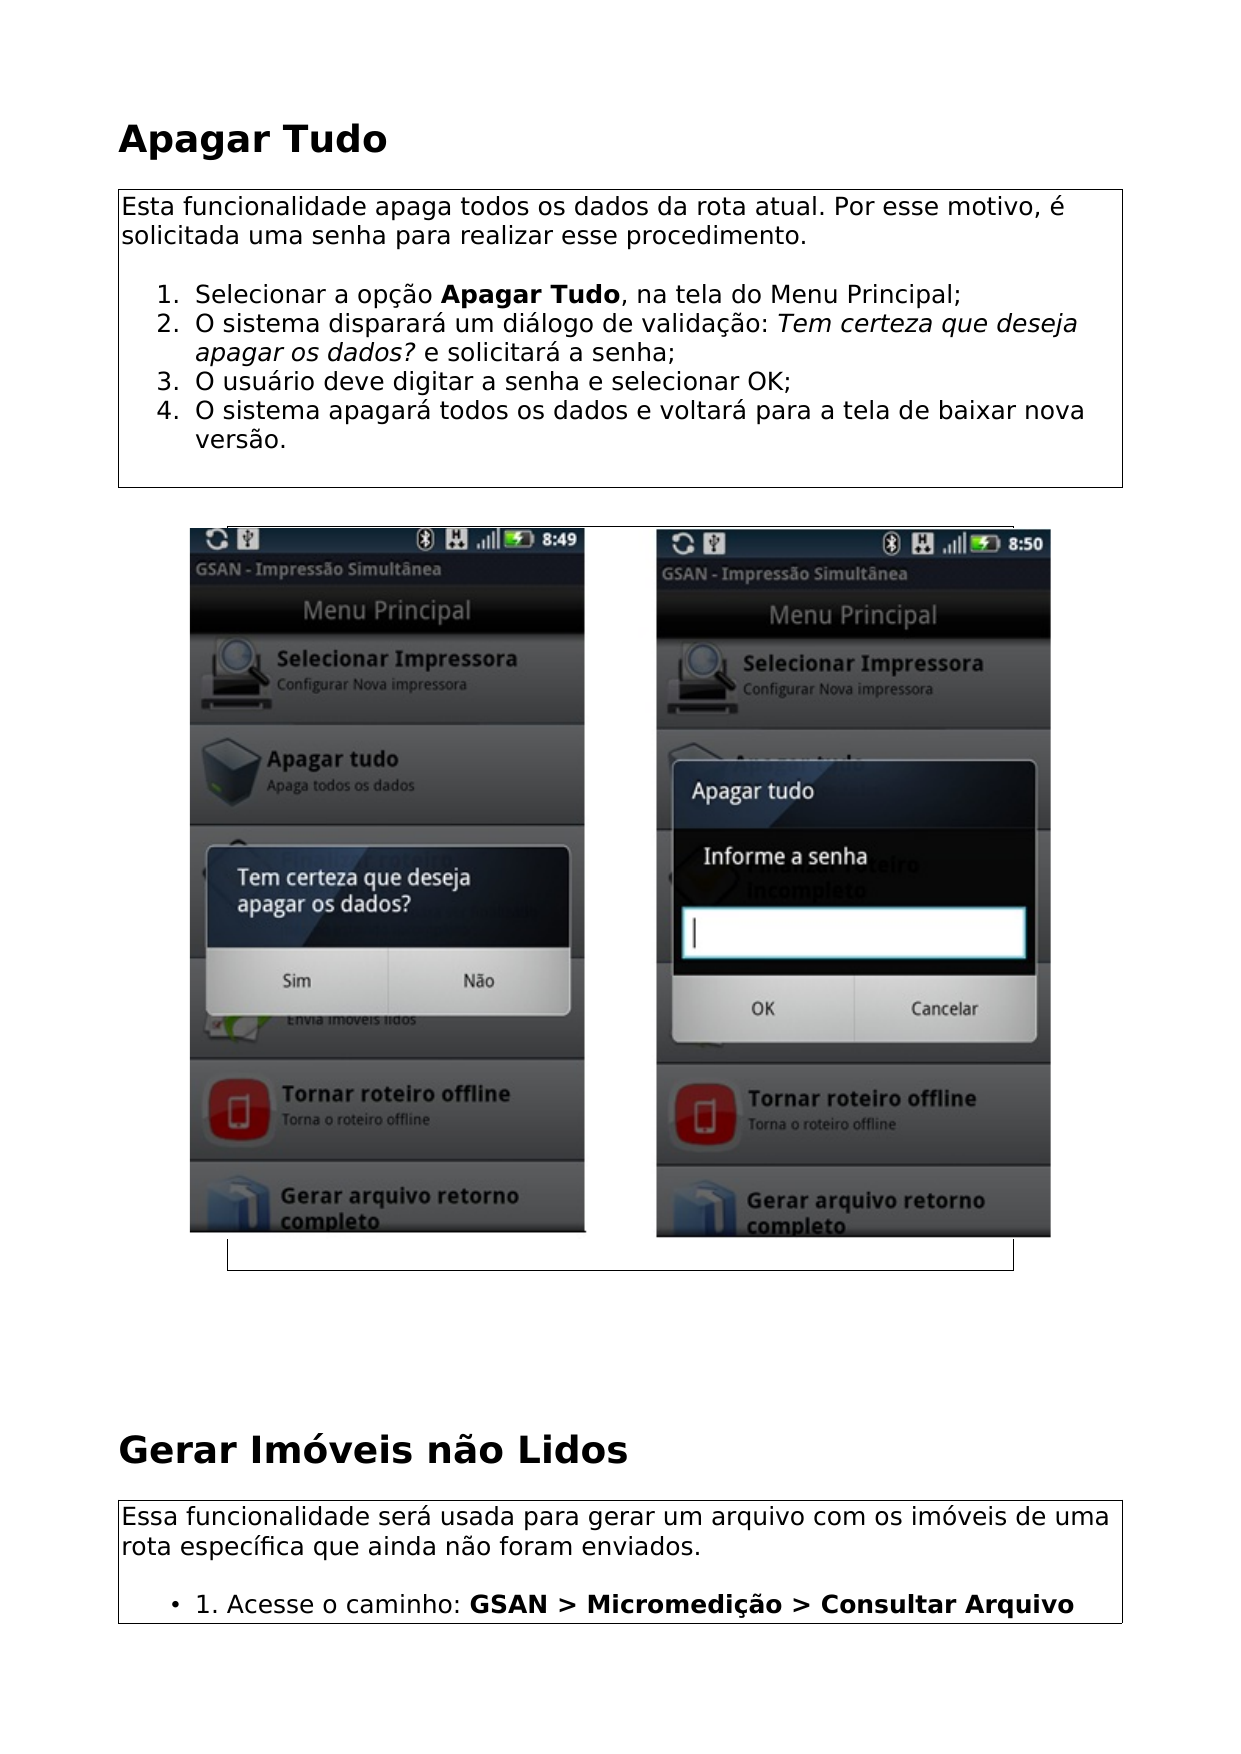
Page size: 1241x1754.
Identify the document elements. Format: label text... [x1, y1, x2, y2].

table_header [228, 1239, 1013, 1270]
table_header Esta funcionalidade apaga todos os dados da rota atual. Por esse motivo, é solicitada uma senha para realizar esse procedimento. Selecionar a opção Apagar Tudo, na tela do Menu Principal; O sistema disparará um diálogo de validação: Tem certeza que deseja apagar os dados? e solicitará a senha; O usuário deve digitar a senha e selecionar OK; O sistema apagará todos os dados e voltará para a tela de baixar nova versão. [119, 190, 1122, 487]
table_header Essa funcionalidade será usada para gerar um arquivo com os imóveis de uma rota específica que ainda não foram enviados. 1. Acesse o caminho: GSAN > Micromedição > Consultar Arquivo [119, 1501, 1122, 1622]
subtitle Apagar Tudo [118, 118, 1122, 162]
subtitle Gerar Imóveis não Lidos [118, 1429, 1122, 1472]
picture [189, 528, 1051, 1239]
